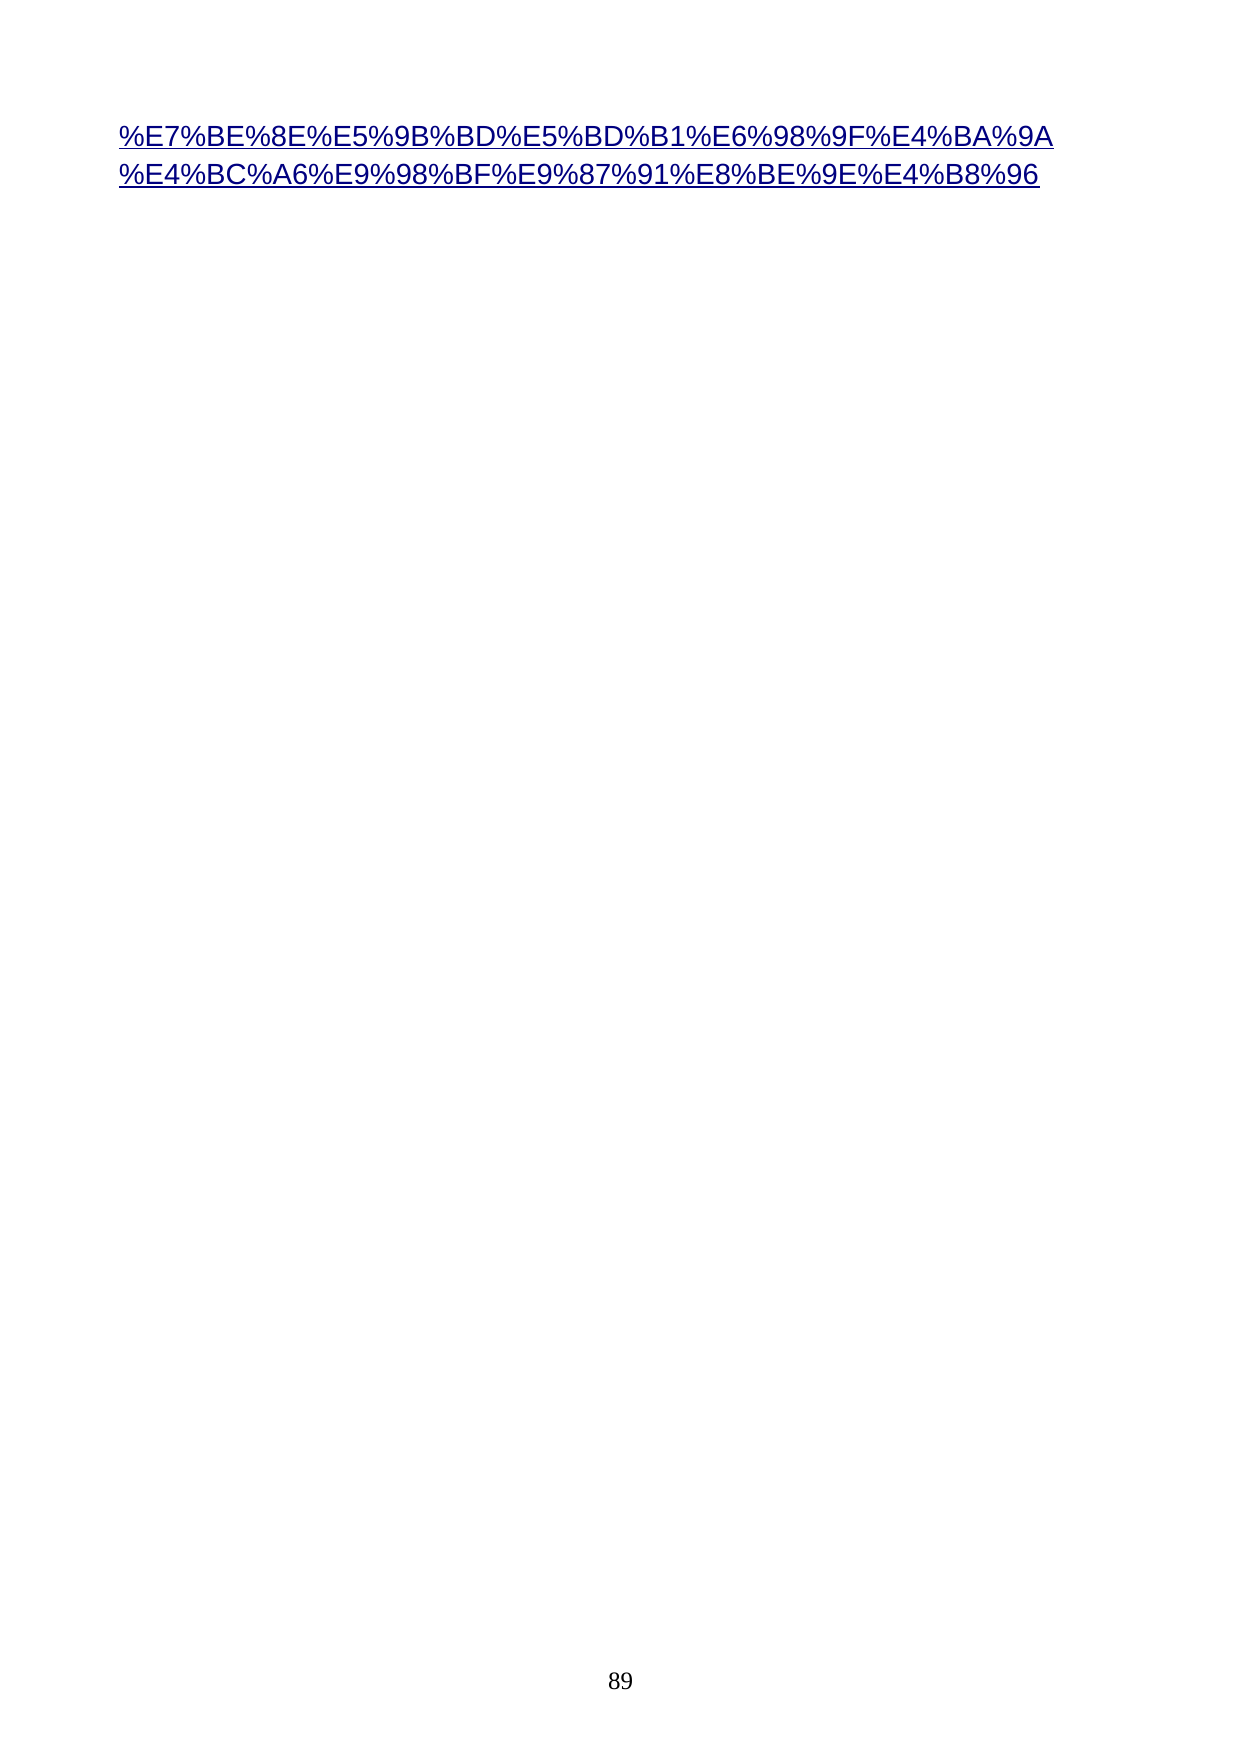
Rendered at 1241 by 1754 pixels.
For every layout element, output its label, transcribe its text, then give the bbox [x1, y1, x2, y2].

text %E7%BE%8E%E5%9B%BD%E5%BD%B1%E6%98%9F%E4%BA%9A%E4%BC%A6%E9%98%BF%E9%87%91%E8%BE%9E%E4%B8%96 [118, 118, 1122, 191]
